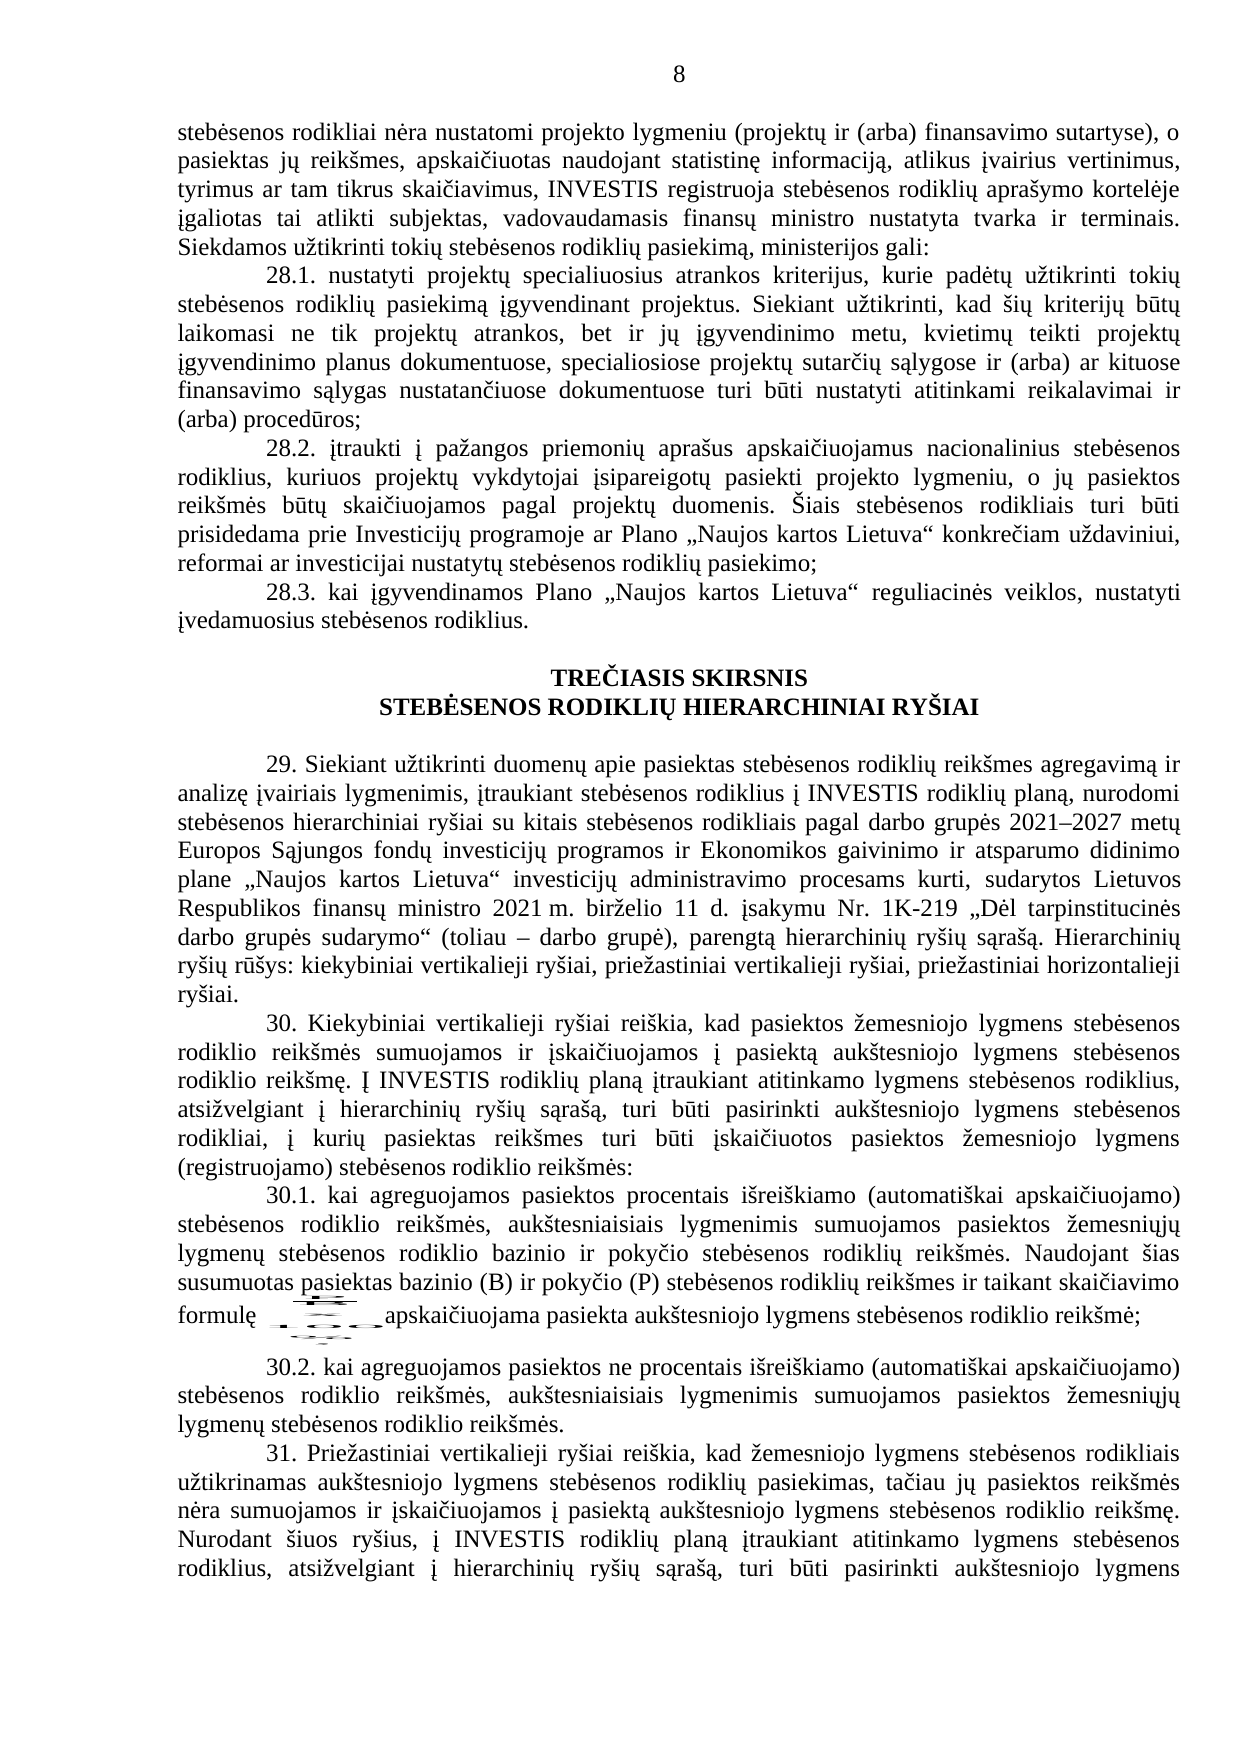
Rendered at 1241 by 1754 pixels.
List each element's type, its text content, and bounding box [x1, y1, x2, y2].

text 28.3. kai įgyvendinamos Plano „Naujos kartos Lietuva“ reguliacinės veiklos, nustatyti įvedamuosius stebėsenos rodiklius. [177, 577, 1181, 634]
text 30.1. kai agreguojamos pasiektos procentais išreiškiamo (automatiškai apskaičiuojamo) stebėsenos rodiklio reikšmės, aukštesniaisiais lygmenimis sumuojamos pasiektos žemesniųjų lygmenų stebėsenos rodiklio bazinio ir pokyčio stebėsenos rodiklių reikšmės. Naudojant šias susumuotas pasiektas bazinio (B) ir pokyčio (P) stebėsenos rodiklių reikšmes ir taikant skaičiavimo formulę apskaičiuojama pasiekta aukštesniojo lygmens stebėsenos rodiklio reikšmė; [177, 1180, 1181, 1352]
text stebėsenos rodikliai nėra nustatomi projekto lygmeniu (projektų ir (arba) finansavimo sutartyse), o pasiektas jų reikšmes, apskaičiuotas naudojant statistinę informaciją, atlikus įvairius vertinimus, tyrimus ar tam tikrus skaičiavimus, INVESTIS registruoja stebėsenos rodiklių aprašymo kortelėje įgaliotas tai atlikti subjektas, vadovaudamasis finansų ministro nustatyta tvarka ir terminais. Siekdamos užtikrinti tokių stebėsenos rodiklių pasiekimą, ministerijos gali: [177, 117, 1181, 260]
text 30. Kiekybiniai vertikalieji ryšiai reiškia, kad pasiektos žemesniojo lygmens stebėsenos rodiklio reikšmės sumuojamos ir įskaičiuojamos į pasiektą aukštesniojo lygmens stebėsenos rodiklio reikšmę. Į INVESTIS rodiklių planą įtraukiant atitinkamo lygmens stebėsenos rodiklius, atsižvelgiant į hierarchinių ryšių sąrašą, turi būti pasirinkti aukštesniojo lygmens stebėsenos rodikliai, į kurių pasiektas reikšmes turi būti įskaičiuotos pasiektos žemesniojo lygmens (registruojamo) stebėsenos rodiklio reikšmės: [177, 1008, 1181, 1180]
text TREČIASIS SKIRSNIS [177, 663, 1181, 692]
text STEBĖSENOS RODIKLIŲ HIERARCHINIAI RYŠIAI [177, 692, 1181, 720]
text 28.2. įtraukti į pažangos priemonių aprašus apskaičiuojamus nacionalinius stebėsenos rodiklius, kuriuos projektų vykdytojai įsipareigotų pasiekti projekto lygmeniu, o jų pasiektos reikšmės būtų skaičiuojamos pagal projektų duomenis. Šiais stebėsenos rodikliais turi būti prisidedama prie Investicijų programoje ar Plano „Naujos kartos Lietuva“ konkrečiam uždaviniui, reformai ar investicijai nustatytų stebėsenos rodiklių pasiekimo; [177, 433, 1181, 577]
text 31. Priežastiniai vertikalieji ryšiai reiškia, kad žemesniojo lygmens stebėsenos rodikliais užtikrinamas aukštesniojo lygmens stebėsenos rodiklių pasiekimas, tačiau jų pasiektos reikšmės nėra sumuojamos ir įskaičiuojamos į pasiektą aukštesniojo lygmens stebėsenos rodiklio reikšmę. Nurodant šiuos ryšius, į INVESTIS rodiklių planą įtraukiant atitinkamo lygmens stebėsenos rodiklius, atsižvelgiant į hierarchinių ryšių sąrašą, turi būti pasirinkti aukštesniojo lygmens [177, 1438, 1181, 1582]
text 29. Siekiant užtikrinti duomenų apie pasiektas stebėsenos rodiklių reikšmes agregavimą ir analizę įvairiais lygmenimis, įtraukiant stebėsenos rodiklius į INVESTIS rodiklių planą, nurodomi stebėsenos hierarchiniai ryšiai su kitais stebėsenos rodikliais pagal darbo grupės 2021‒2027 metų Europos Sąjungos fondų investicijų programos ir Ekonomikos gaivinimo ir atsparumo didinimo plane „Naujos kartos Lietuva“ investicijų administravimo procesams kurti, sudarytos Lietuvos Respublikos finansų ministro 2021 m. birželio 11 d. įsakymu Nr. 1K-219 „Dėl tarpinstitucinės darbo grupės sudarymo“ (toliau – darbo grupė), parengtą hierarchinių ryšių sąrašą. Hierarchinių ryšių rūšys: kiekybiniai vertikalieji ryšiai, priežastiniai vertikalieji ryšiai, priežastiniai horizontalieji ryšiai. [177, 749, 1181, 1008]
text 28.1. nustatyti projektų specialiuosius atrankos kriterijus, kurie padėtų užtikrinti tokių stebėsenos rodiklių pasiekimą įgyvendinant projektus. Siekiant užtikrinti, kad šių kriterijų būtų laikomasi ne tik projektų atrankos, bet ir jų įgyvendinimo metu, kvietimų teikti projektų įgyvendinimo planus dokumentuose, specialiosiose projektų sutarčių sąlygose ir (arba) ar kituose finansavimo sąlygas nustatančiuose dokumentuose turi būti nustatyti atitinkami reikalavimai ir (arba) procedūros; [177, 260, 1181, 433]
text 30.2. kai agreguojamos pasiektos ne procentais išreiškiamo (automatiškai apskaičiuojamo) stebėsenos rodiklio reikšmės, aukštesniaisiais lygmenimis sumuojamos pasiektos žemesniųjų lygmenų stebėsenos rodiklio reikšmės. [177, 1352, 1181, 1438]
